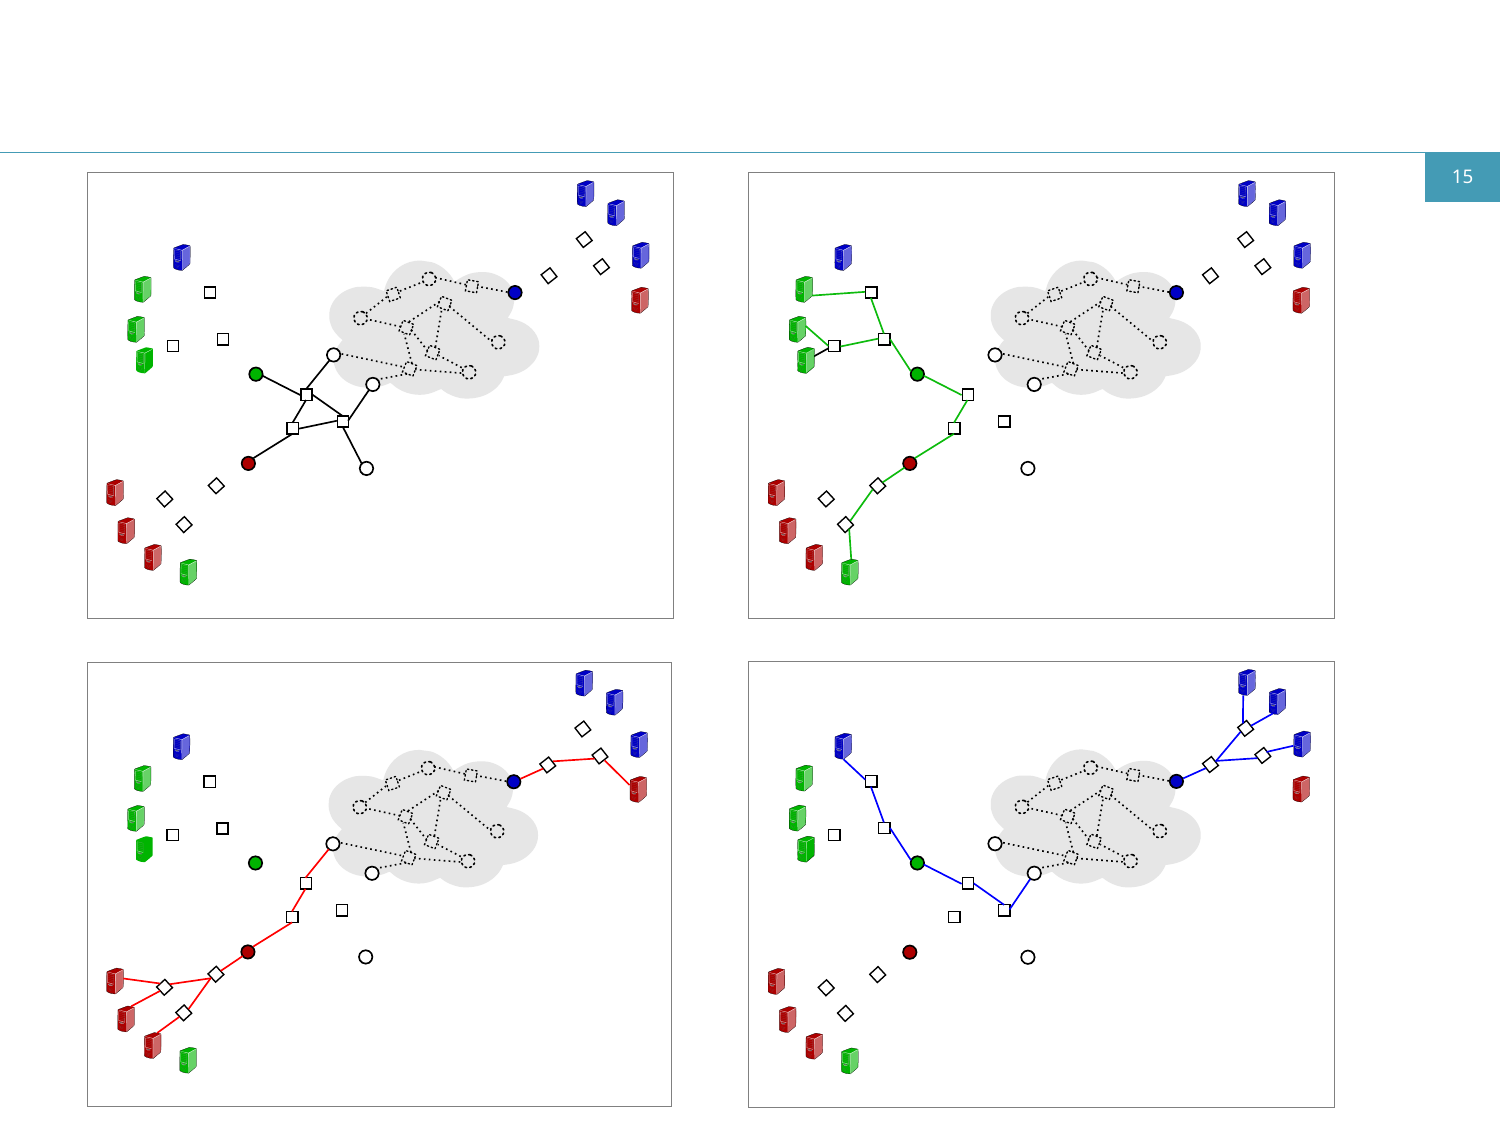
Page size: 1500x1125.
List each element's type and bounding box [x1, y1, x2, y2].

picture [748, 172, 1335, 619]
picture [87, 172, 674, 619]
picture [748, 661, 1335, 1108]
picture [87, 662, 672, 1107]
